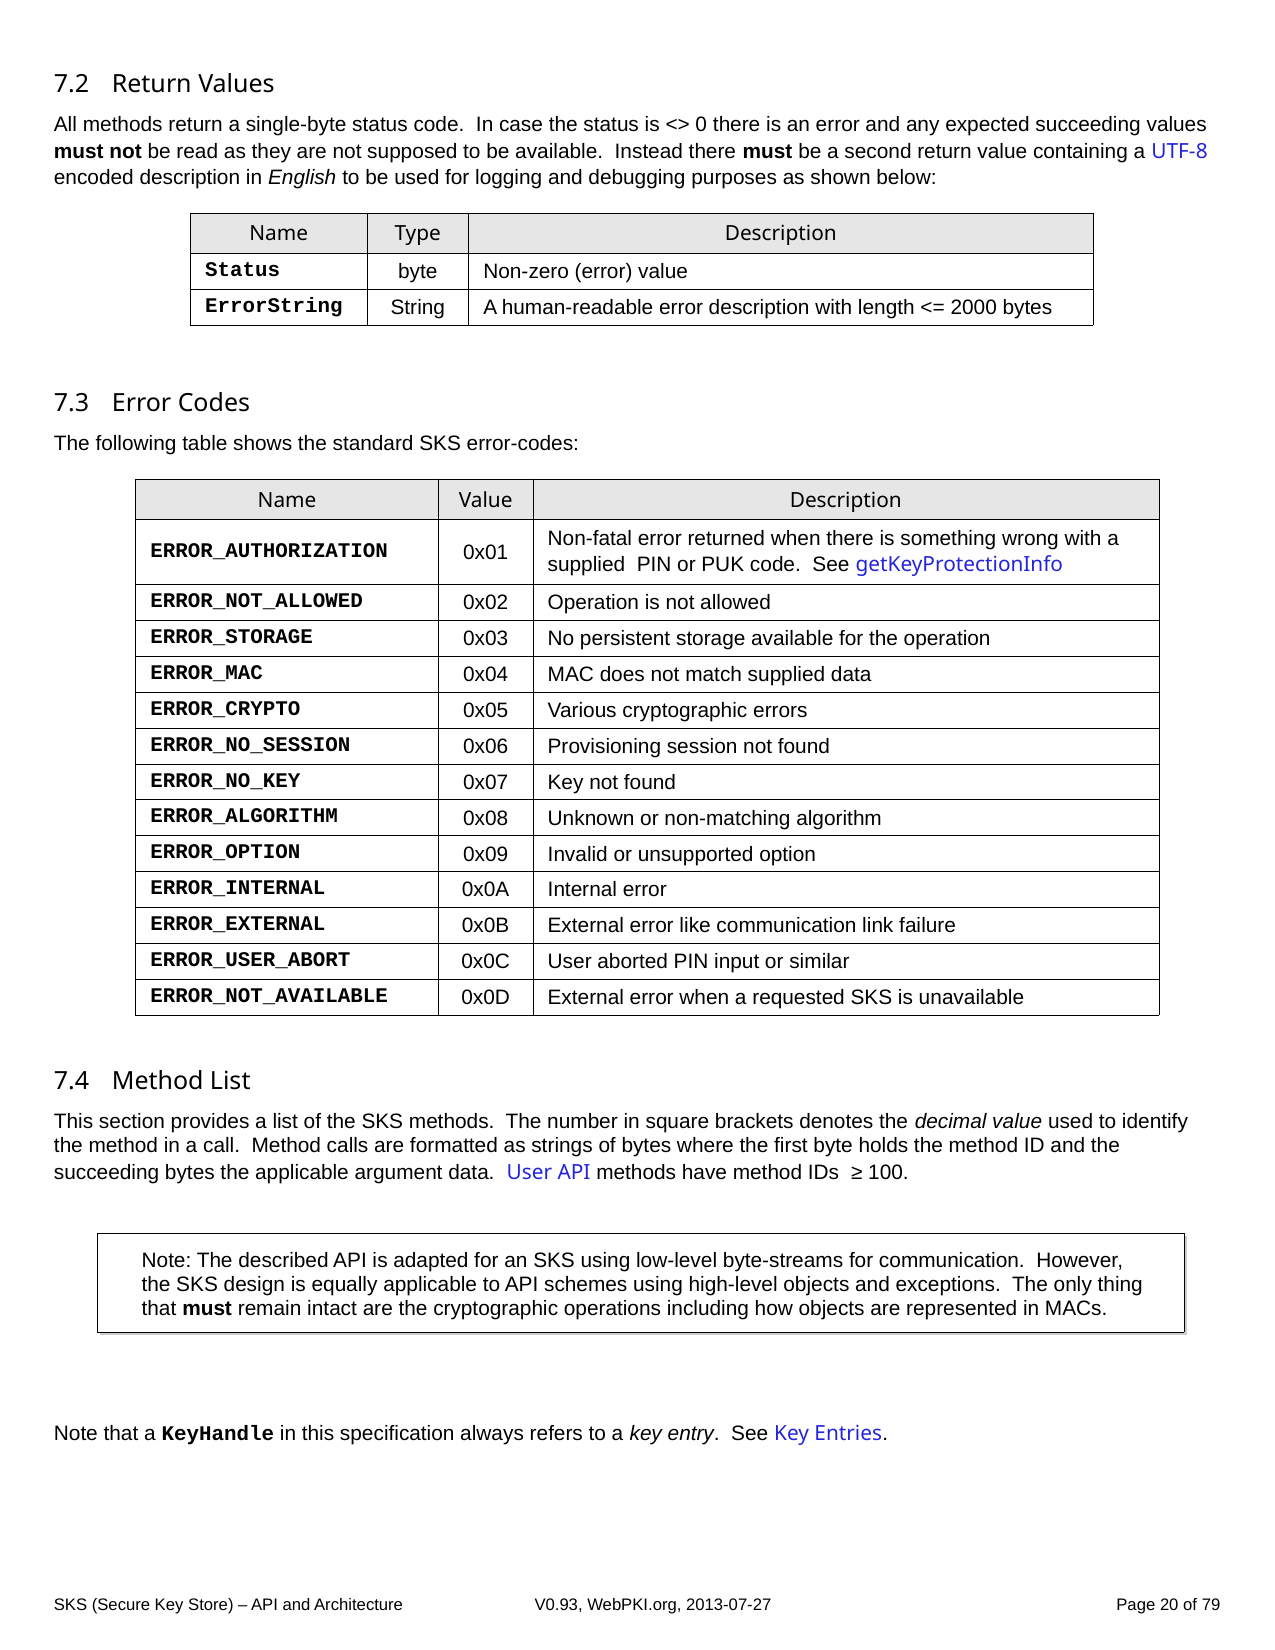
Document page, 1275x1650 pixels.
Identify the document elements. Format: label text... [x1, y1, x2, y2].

table_cell 0x03 [439, 621, 533, 656]
table_cell External error when a requested SKS is unavailable [534, 980, 1159, 1015]
table_cell MAC does not match supplied data [534, 657, 1159, 692]
table_cell Operation is not allowed [534, 585, 1159, 620]
table_cell Internal error [534, 872, 1159, 907]
text The following table shows the standard SKS error-codes: [54, 431, 1221, 479]
table_cell Status [191, 254, 367, 289]
table_cell 0x0D [439, 980, 533, 1015]
table_cell Non-fatal error returned when there is something wrong with a supplied PIN or PUK code. See getKeyProtectionInfo [534, 520, 1159, 584]
table_cell 0x08 [439, 800, 533, 835]
table_cell ERROR_AUTHORIZATION [136, 520, 438, 584]
table_cell byte [368, 254, 468, 289]
table_cell 0x09 [439, 836, 533, 871]
table_cell ERROR_NOT_ALLOWED [136, 585, 438, 620]
text Note that a KeyHandle in this specification always refers to a key entry. See Key Entries. [54, 1418, 1221, 1447]
table_cell Unknown or non-matching algorithm [534, 800, 1159, 835]
table_cell ErrorString [191, 290, 367, 325]
table_header Description [534, 480, 1159, 519]
table_cell 0x05 [439, 693, 533, 727]
table_cell Provisioning session not found [534, 729, 1159, 763]
table_cell ERROR_OPTION [136, 836, 438, 871]
text This section provides a list of the SKS methods. The number in square brackets denotes the decimal value used to identify the method in a call. Method calls are formatted as strings of bytes where the first byte holds the method ID and the succeeding bytes the applicable argument data. User API methods have method IDs ≥ 100. [54, 1109, 1221, 1209]
table_cell ERROR_NO_KEY [136, 765, 438, 799]
table_header Name [191, 214, 367, 253]
table_cell ERROR_EXTERNAL [136, 908, 438, 943]
table_cell Key not found [534, 765, 1159, 799]
table_cell A human-readable error description with length <= 2000 bytes [469, 290, 1093, 325]
table_cell User aborted PIN input or similar [534, 944, 1159, 979]
table_header Description [469, 214, 1093, 253]
table_header Value [439, 480, 533, 519]
table_cell No persistent storage available for the operation [534, 621, 1159, 656]
table_header Name [136, 480, 438, 519]
table_cell 0x02 [439, 585, 533, 620]
table_cell ERROR_USER_ABORT [136, 944, 438, 979]
table_cell 0x04 [439, 657, 533, 692]
table_header Note: The described API is adapted for an SKS using low-level byte-streams for communication. However, the SKS design is equally applicable to API schemes using high-level objects and exceptions. The only thing that must remain intact are the cryptographic operations including how objects are represented in MACs. [98, 1234, 1184, 1332]
table_cell 0x0C [439, 944, 533, 979]
table_cell ERROR_INTERNAL [136, 872, 438, 907]
table_cell Invalid or unsupported option [534, 836, 1159, 871]
table_cell ERROR_CRYPTO [136, 693, 438, 727]
table_cell External error like communication link failure [534, 908, 1159, 943]
subtitle Method List [54, 1063, 1221, 1097]
table_cell ERROR_MAC [136, 657, 438, 692]
table_cell ERROR_STORAGE [136, 621, 438, 656]
table_cell String [368, 290, 468, 325]
subtitle Return Values [54, 66, 1221, 100]
table_cell 0x0B [439, 908, 533, 943]
table_cell 0x01 [439, 520, 533, 584]
table_cell 0x06 [439, 729, 533, 763]
table_cell 0x07 [439, 765, 533, 799]
table_cell ERROR_NO_SESSION [136, 729, 438, 763]
table_cell Non-zero (error) value [469, 254, 1093, 289]
text All methods return a single-byte status code. In case the status is <> 0 there is an error and any expected succeeding values must not be read as they are not supposed to be available. Instead there must be a second return value containing a UTF-8 encoded description in English to be used for logging and debugging purposes as shown below: [54, 112, 1221, 212]
table_cell Various cryptographic errors [534, 693, 1159, 727]
table_cell ERROR_NOT_AVAILABLE [136, 980, 438, 1015]
subtitle Error Codes [54, 384, 1221, 419]
table_header Type [368, 214, 468, 253]
table_cell 0x0A [439, 872, 533, 907]
table_cell ERROR_ALGORITHM [136, 800, 438, 835]
